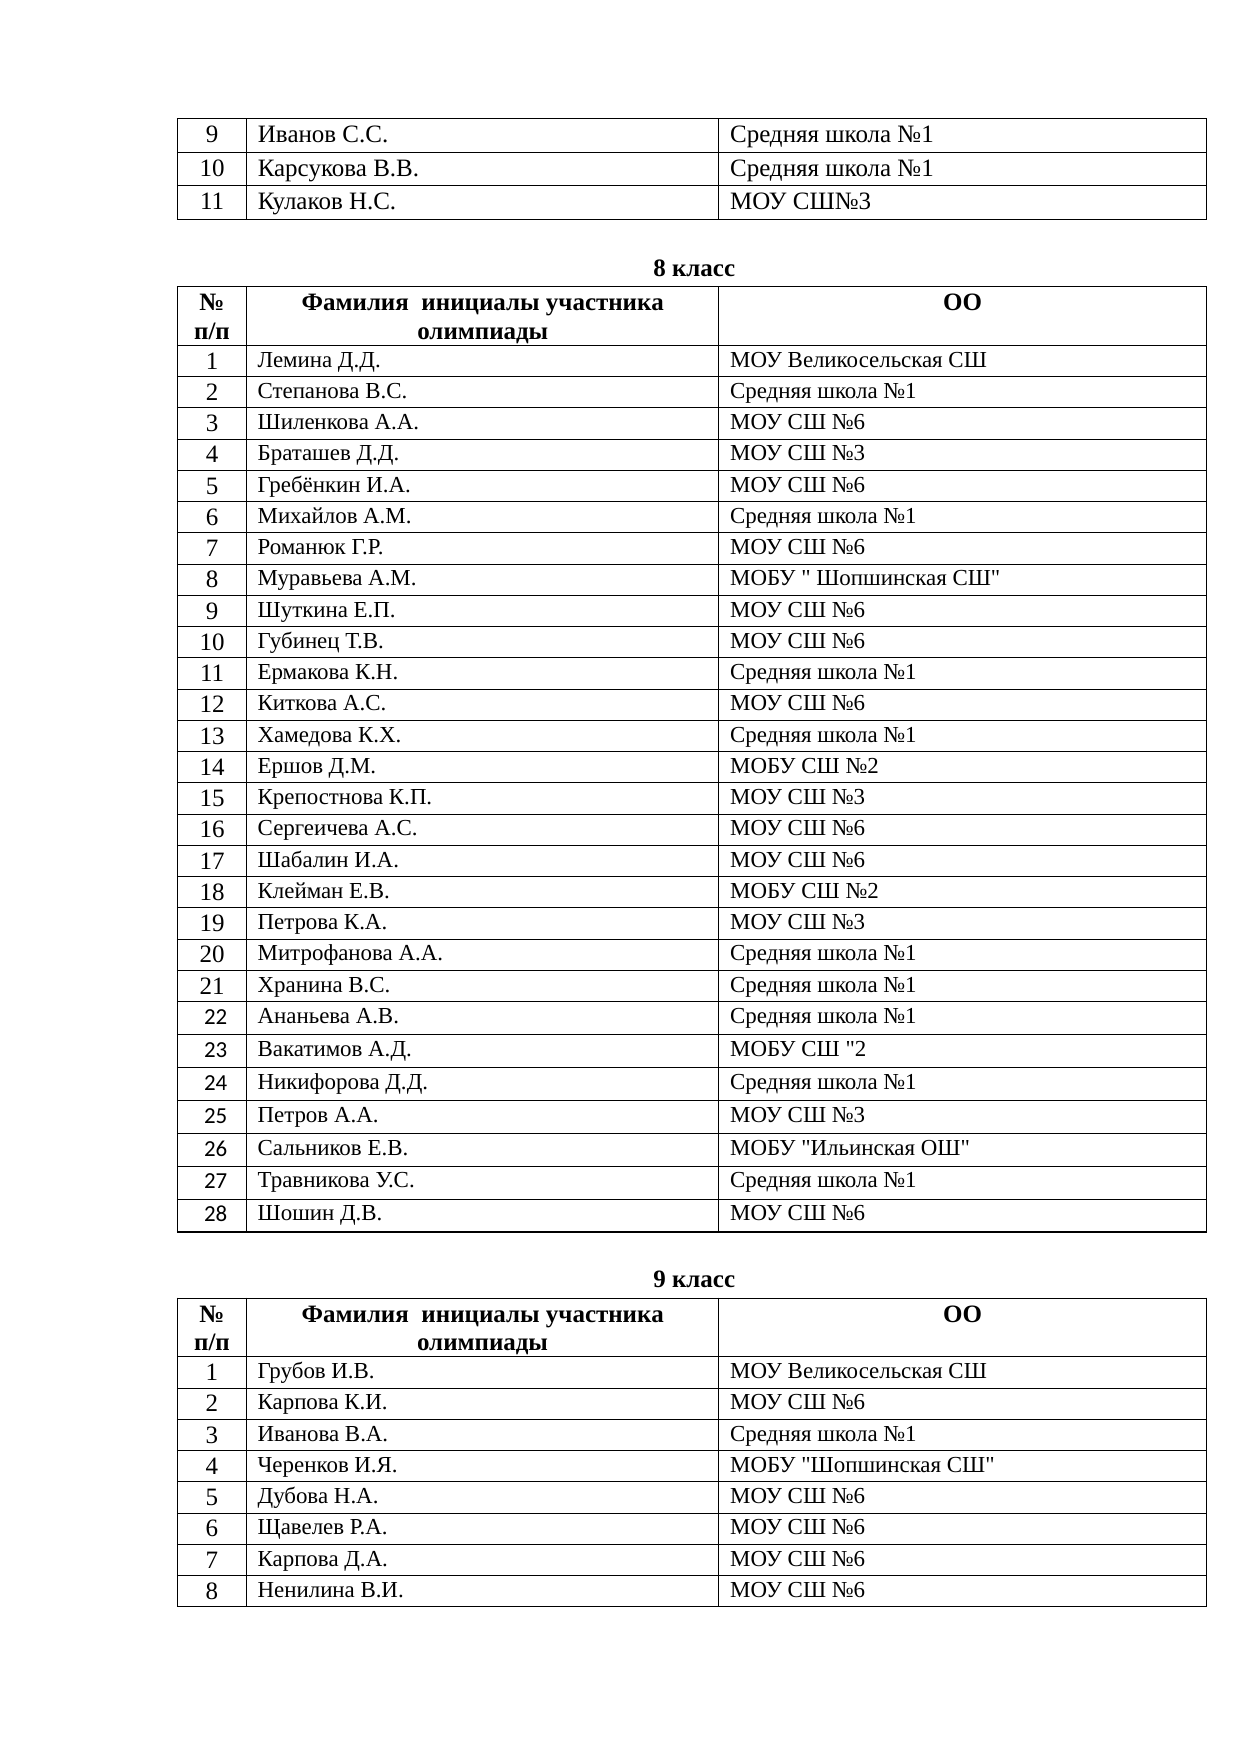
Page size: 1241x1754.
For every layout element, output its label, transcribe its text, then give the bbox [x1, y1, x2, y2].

table_cell МОУ СШ №6 [719, 1545, 1206, 1575]
table_cell МОУ СШ №6 [719, 1200, 1206, 1231]
table_cell Средняя школа №1 [719, 658, 1206, 688]
table_cell 16 [178, 815, 246, 845]
table_cell МОУ СШ №6 [719, 1389, 1206, 1419]
table_cell 17 [178, 846, 246, 876]
table_cell МОУ СШ №6 [719, 690, 1206, 720]
table_header ОО [719, 287, 1206, 345]
table_cell 8 [178, 565, 246, 595]
table_cell Черенков И.Я. [247, 1451, 718, 1481]
table_cell Шуткина Е.П. [247, 596, 718, 626]
table_cell 9 [178, 119, 246, 152]
table_cell Степанова В.С. [247, 377, 718, 407]
table_cell Иванов С.С. [247, 119, 718, 152]
table_cell Грубов И.В. [247, 1357, 718, 1387]
table_cell МОУ СШ№3 [719, 186, 1206, 219]
table_cell Средняя школа №1 [719, 119, 1206, 152]
table_cell МОУ СШ №6 [719, 846, 1206, 876]
table_cell Петрова К.А. [247, 908, 718, 938]
text 9 класс [236, 1264, 1152, 1293]
table_cell 24 [178, 1068, 246, 1100]
table_cell 5 [178, 1482, 246, 1512]
table_cell 23 [178, 1035, 246, 1067]
table_cell МОБУ СШ №2 [719, 877, 1206, 907]
table_cell Карпова К.И. [247, 1389, 718, 1419]
table_cell МОУ СШ №6 [719, 627, 1206, 657]
table_cell МОБУ "Ильинская ОШ" [719, 1134, 1206, 1166]
table_cell 19 [178, 908, 246, 938]
table_cell 11 [178, 186, 246, 219]
table_cell Карсукова В.В. [247, 153, 718, 185]
table_cell 4 [178, 1451, 246, 1481]
table_header Фамилия инициалы участника олимпиады [247, 287, 718, 345]
table_cell 27 [178, 1167, 246, 1198]
table_header № п/п [178, 1299, 246, 1356]
table_cell Сергеичева А.С. [247, 815, 718, 845]
table_cell Сальников Е.В. [247, 1134, 718, 1166]
table_cell Средняя школа №1 [719, 377, 1206, 407]
table_cell Крепостнова К.П. [247, 783, 718, 813]
table_cell МОУ СШ №6 [719, 533, 1206, 563]
table_cell Ермакова К.Н. [247, 658, 718, 688]
text 8 класс [236, 253, 1152, 282]
table_cell Средняя школа №1 [719, 1068, 1206, 1100]
table_cell Шабалин И.А. [247, 846, 718, 876]
table_cell МОУ Великосельская СШ [719, 1357, 1206, 1387]
table_cell 6 [178, 502, 246, 532]
table_cell 1 [178, 346, 246, 376]
table_cell Романюк Г.Р. [247, 533, 718, 563]
table_cell Иванова В.А. [247, 1420, 718, 1450]
table_cell 3 [178, 1420, 246, 1450]
table_cell 14 [178, 752, 246, 782]
table_cell МОУ СШ №6 [719, 1514, 1206, 1544]
table_cell 10 [178, 153, 246, 185]
table_cell Шошин Д.В. [247, 1200, 718, 1231]
table_cell Средняя школа №1 [719, 1167, 1206, 1198]
table_cell Никифорова Д.Д. [247, 1068, 718, 1100]
table_cell 7 [178, 1545, 246, 1575]
table_cell МОБУ СШ "2 [719, 1035, 1206, 1067]
table_cell МОУ СШ №3 [719, 1101, 1206, 1133]
table_cell 22 [178, 1002, 246, 1034]
table_cell 7 [178, 533, 246, 563]
table_cell 28 [178, 1200, 246, 1231]
table_cell 9 [178, 596, 246, 626]
table_cell Клейман Е.В. [247, 877, 718, 907]
table_cell МОУ СШ №6 [719, 1576, 1206, 1606]
table_cell Средняя школа №1 [719, 1002, 1206, 1034]
table_cell 8 [178, 1576, 246, 1606]
table_cell Ершов Д.М. [247, 752, 718, 782]
table_cell 21 [178, 971, 246, 1001]
table_cell Лемина Д.Д. [247, 346, 718, 376]
table_cell Браташев Д.Д. [247, 440, 718, 470]
table_cell 1 [178, 1357, 246, 1387]
table_cell Дубова Н.А. [247, 1482, 718, 1512]
table_cell Средняя школа №1 [719, 971, 1206, 1001]
table_cell Киткова А.С. [247, 690, 718, 720]
table_cell 12 [178, 690, 246, 720]
table_cell Петров А.А. [247, 1101, 718, 1133]
table_cell Карпова Д.А. [247, 1545, 718, 1575]
table_cell Щавелев Р.А. [247, 1514, 718, 1544]
table_cell 2 [178, 377, 246, 407]
table_cell 3 [178, 408, 246, 438]
table_cell Вакатимов А.Д. [247, 1035, 718, 1067]
table_cell Травникова У.С. [247, 1167, 718, 1198]
table_cell МОБУ СШ №2 [719, 752, 1206, 782]
table_header Фамилия инициалы участника олимпиады [247, 1299, 718, 1356]
table_cell 4 [178, 440, 246, 470]
table_cell Муравьева А.М. [247, 565, 718, 595]
table_cell 11 [178, 658, 246, 688]
table_cell Губинец Т.В. [247, 627, 718, 657]
table_cell МОУ СШ №6 [719, 815, 1206, 845]
table_cell МОУ Великосельская СШ [719, 346, 1206, 376]
table_cell МОБУ "Шопшинская СШ" [719, 1451, 1206, 1481]
table_cell Митрофанова А.А. [247, 940, 718, 970]
table_cell Гребёнкин И.А. [247, 471, 718, 501]
table_cell Средняя школа №1 [719, 153, 1206, 185]
table_cell 13 [178, 721, 246, 751]
table_cell МОУ СШ №3 [719, 440, 1206, 470]
table_cell Шиленкова А.А. [247, 408, 718, 438]
table_cell Средняя школа №1 [719, 721, 1206, 751]
table_cell МОБУ " Шопшинская СШ" [719, 565, 1206, 595]
table_cell Ананьева А.В. [247, 1002, 718, 1034]
table_cell Ненилина В.И. [247, 1576, 718, 1606]
table_cell Хамедова К.Х. [247, 721, 718, 751]
table_cell 25 [178, 1101, 246, 1133]
table_cell Михайлов А.М. [247, 502, 718, 532]
table_cell 2 [178, 1389, 246, 1419]
table_header ОО [719, 1299, 1206, 1356]
table_cell 5 [178, 471, 246, 501]
table_cell Хранина В.С. [247, 971, 718, 1001]
table_cell МОУ СШ №6 [719, 408, 1206, 438]
table_cell МОУ СШ №3 [719, 783, 1206, 813]
table_cell 6 [178, 1514, 246, 1544]
table_cell 15 [178, 783, 246, 813]
table_cell МОУ СШ №6 [719, 596, 1206, 626]
table_header № п/п [178, 287, 246, 345]
table_cell Средняя школа №1 [719, 940, 1206, 970]
table_cell Средняя школа №1 [719, 1420, 1206, 1450]
table_cell 26 [178, 1134, 246, 1166]
table_cell МОУ СШ №6 [719, 471, 1206, 501]
table_cell МОУ СШ №3 [719, 908, 1206, 938]
table_cell Кулаков Н.С. [247, 186, 718, 219]
table_cell 10 [178, 627, 246, 657]
table_cell 18 [178, 877, 246, 907]
table_cell 20 [178, 940, 246, 970]
table_cell Средняя школа №1 [719, 502, 1206, 532]
table_cell МОУ СШ №6 [719, 1482, 1206, 1512]
